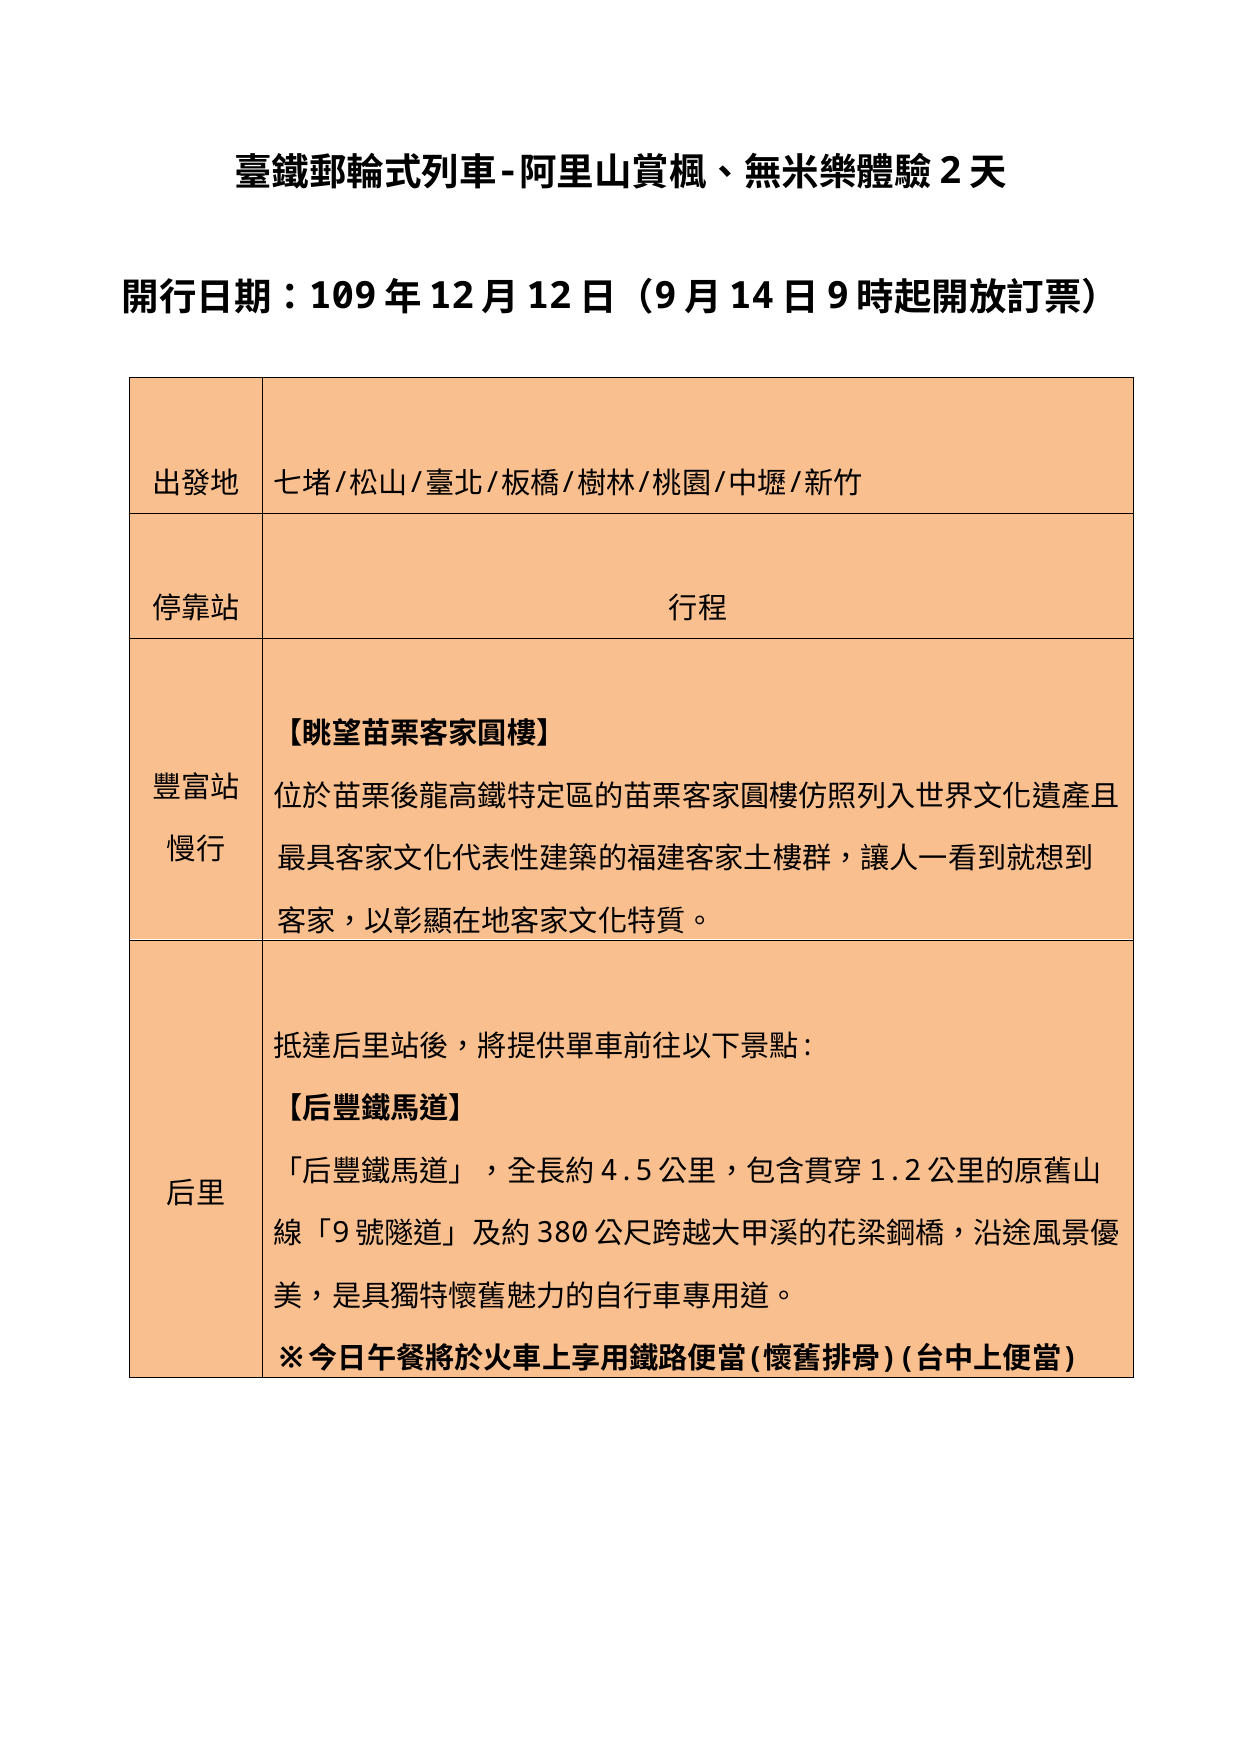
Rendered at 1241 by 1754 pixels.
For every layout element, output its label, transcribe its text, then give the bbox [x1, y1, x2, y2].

text 開行日期：109年12月12日（9月14日9時起開放訂票） [118, 252, 1122, 314]
text 臺鐵郵輪式列車-阿里山賞楓、無米樂體驗2天 [118, 127, 1122, 189]
table_cell 后里 [130, 941, 262, 1377]
table_cell 行程 [263, 514, 1133, 638]
table_header 七堵/松山/臺北/板橋/樹林/桃園/中壢/新竹 [263, 378, 1133, 513]
table_cell 抵達后里站後，將提供單車前往以下景點: 【后豐鐵馬道】 「后豐鐵馬道」，全長約4.5公里，包含貫穿1.2公里的原舊山線「9號隧道」及約380公尺跨越大甲溪的花梁鋼橋，沿途風景優美，是具獨特懷舊魅力的自行車專用道。 ※今日午餐將於火車上享用鐵路便當(懷舊排骨)(台中上便當) [263, 941, 1133, 1377]
table_cell 豐富站慢行 [130, 639, 262, 939]
table_cell 【眺望苗栗客家圓樓】 位於苗栗後龍高鐵特定區的苗栗客家圓樓仿照列入世界文化遺產且最具客家文化代表性建築的福建客家土樓群，讓人一看到就想到客家，以彰顯在地客家文化特質。 [263, 639, 1133, 939]
table_header 出發地 [130, 378, 262, 513]
table_cell 停靠站 [130, 514, 262, 638]
